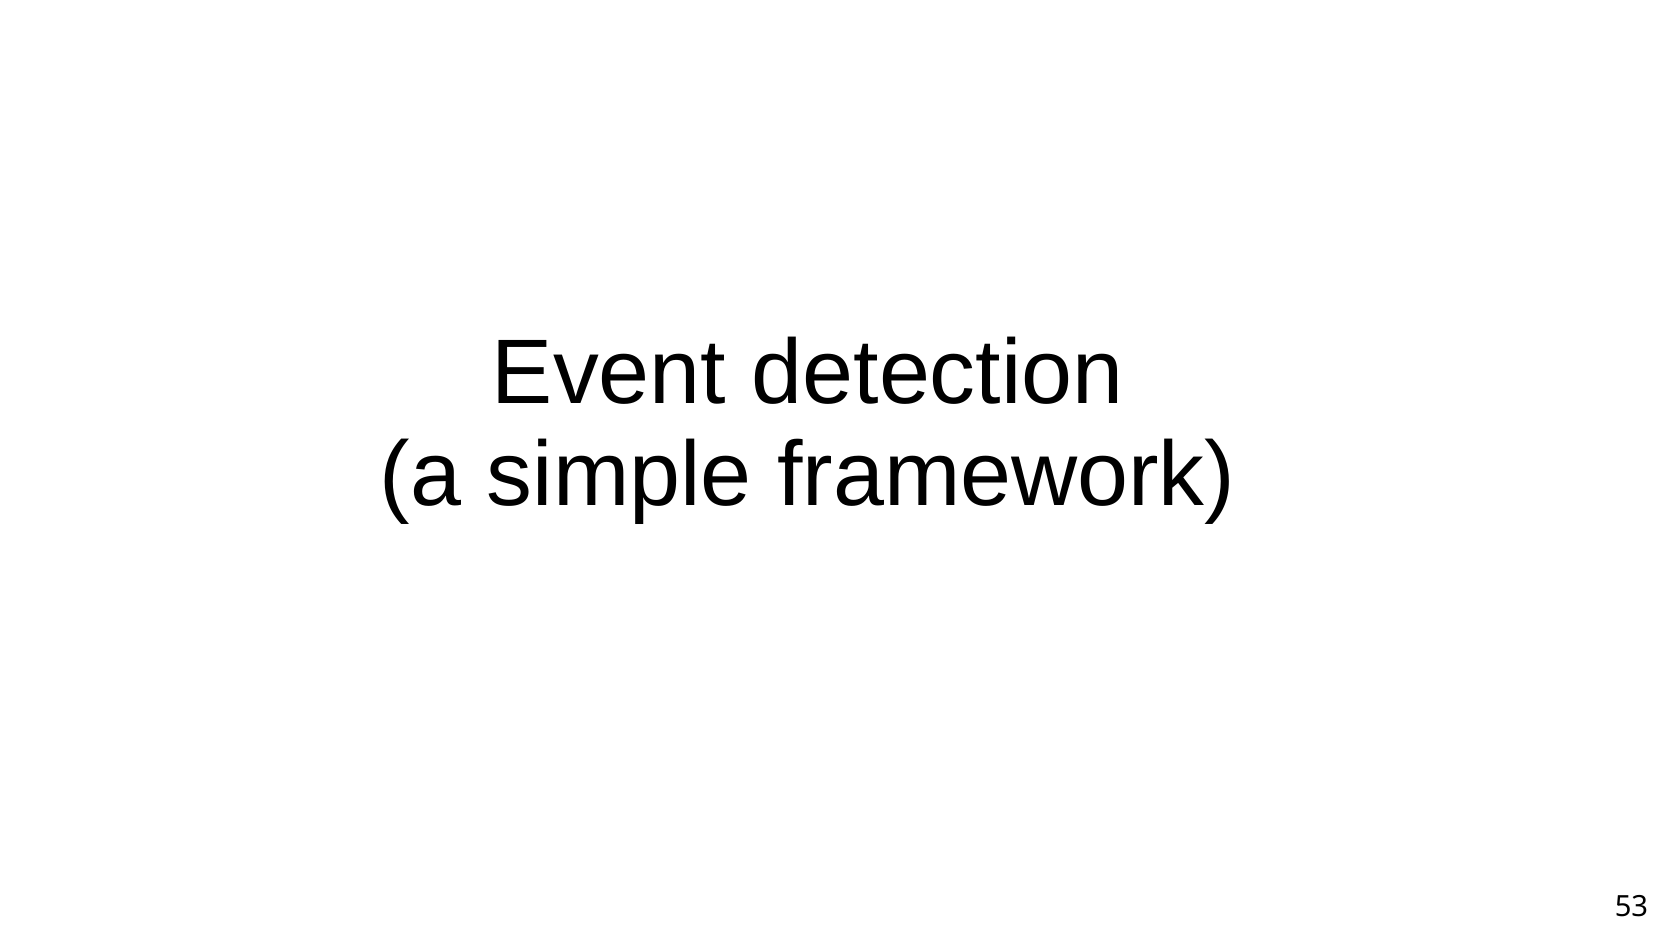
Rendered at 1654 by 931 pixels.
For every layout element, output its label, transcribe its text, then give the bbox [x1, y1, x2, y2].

title Event detection (a simple framework) [64, 320, 1553, 526]
